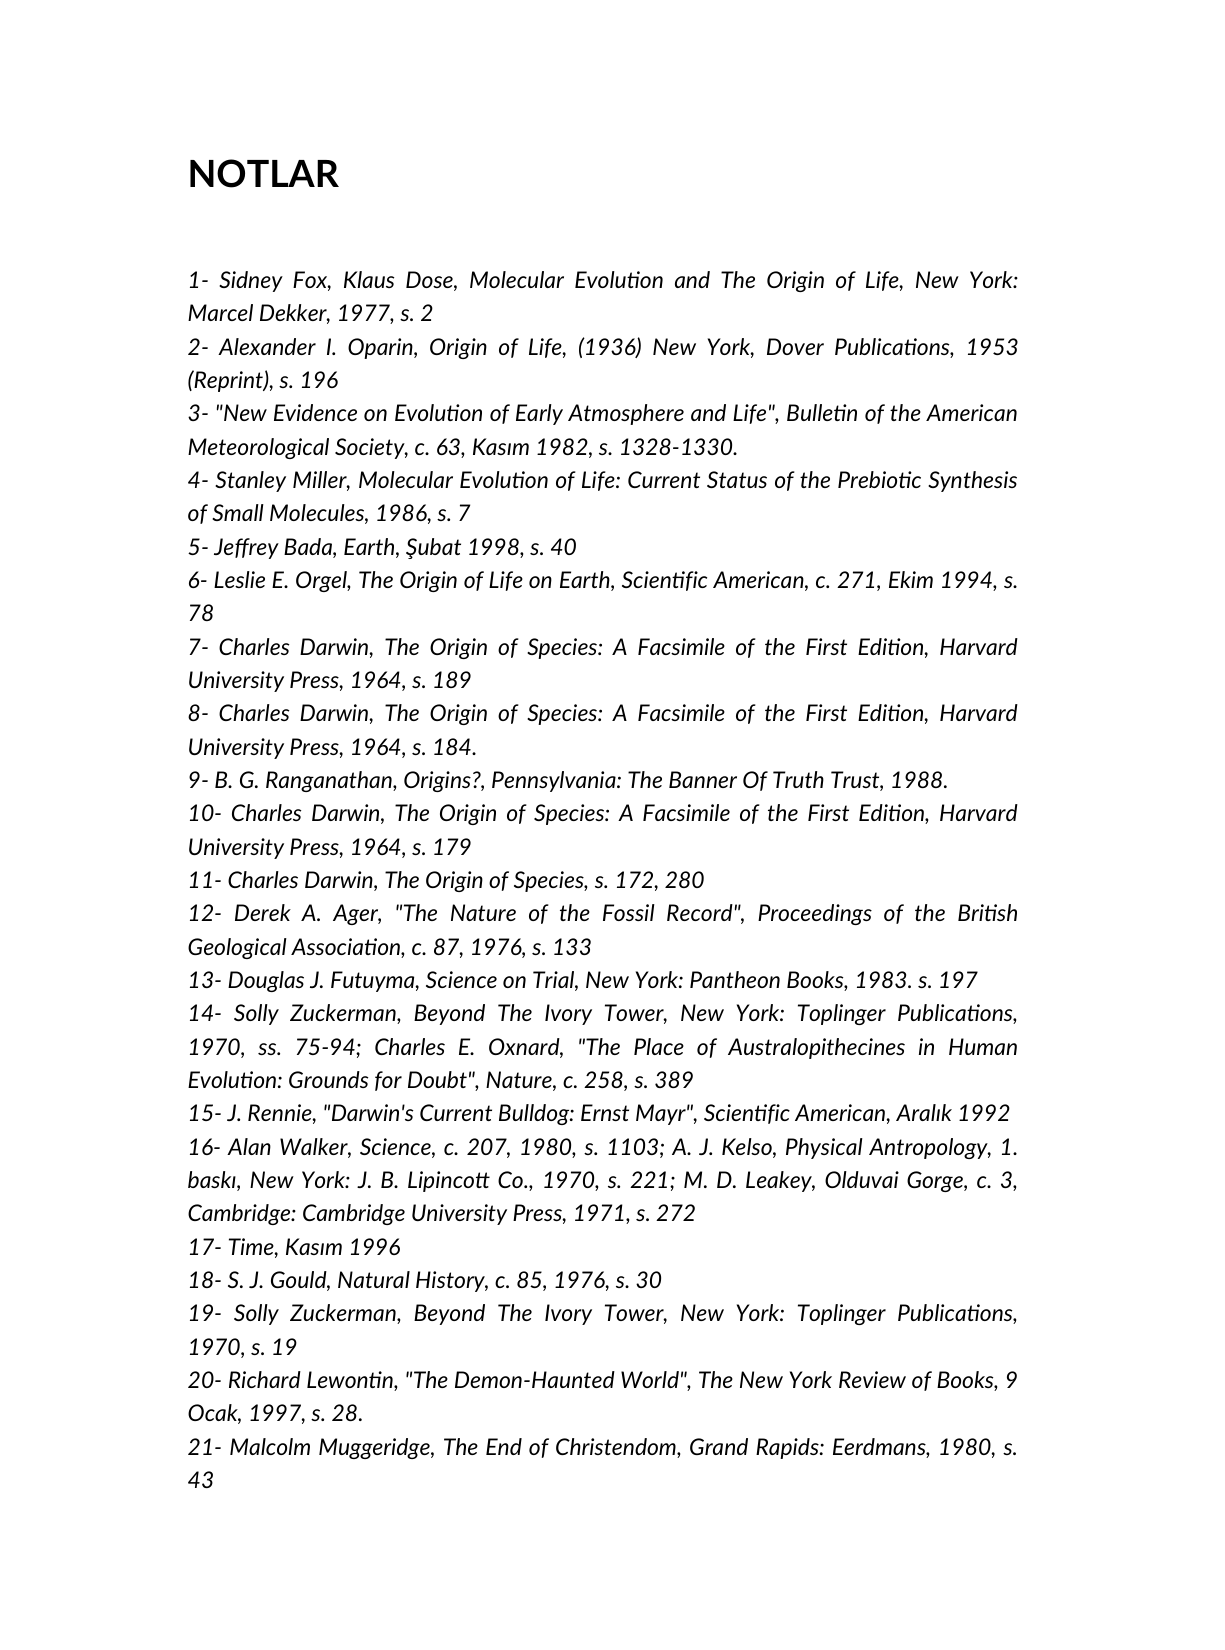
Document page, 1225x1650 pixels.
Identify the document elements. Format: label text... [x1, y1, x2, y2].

text 7- Charles Darwin, The Origin of Species: A Facsimile of the First Edition, Harvard University Press, 1964, s. 189 [187, 628, 1020, 695]
text 1- Sidney Fox, Klaus Dose, Molecular Evolution and The Origin of Life, New York: Marcel Dekker, 1977, s. 2 [187, 262, 1020, 328]
text 10- Charles Darwin, The Origin of Species: A Facsimile of the First Edition, Harvard University Press, 1964, s. 179 [187, 795, 1020, 862]
text 20- Richard Lewontin, "The Demon-Haunted World", The New York Review of Books, 9 Ocak, 1997, s. 28. [187, 1362, 1020, 1428]
text 12- Derek A. Ager, "The Nature of the Fossil Record", Proceedings of the British Geological Association, c. 87, 1976, s. 133 [187, 895, 1020, 962]
text 5- Jeffrey Bada, Earth, Şubat 1998, s. 40 [187, 528, 1020, 562]
text 11- Charles Darwin, The Origin of Species, s. 172, 280 [187, 862, 1020, 895]
text 14- Solly Zuckerman, Beyond The Ivory Tower, New York: Toplinger Publications, 1970, ss. 75-94; Charles E. Oxnard, "The Place of Australopithecines in Human Evolution: Grounds for Doubt", Nature, c. 258, s. 389 [187, 995, 1020, 1095]
text 17- Time, Kasım 1996 [187, 1228, 1020, 1262]
text 2- Alexander I. Oparin, Origin of Life, (1936) New York, Dover Publications, 1953 (Reprint), s. 196 [187, 328, 1020, 395]
text 18- S. J. Gould, Natural History, c. 85, 1976, s. 30 [187, 1262, 1020, 1295]
text 21- Malcolm Muggeridge, The End of Christendom, Grand Rapids: Eerdmans, 1980, s. 43 [187, 1428, 1020, 1495]
text NOTLAR [187, 150, 1020, 195]
text 15- J. Rennie, "Darwin's Current Bulldog: Ernst Mayr", Scientific American, Aralık 1992 [187, 1095, 1020, 1128]
text 4- Stanley Miller, Molecular Evolution of Life: Current Status of the Prebiotic Synthesis of Small Molecules, 1986, s. 7 [187, 462, 1020, 528]
text 9- B. G. Ranganathan, Origins?, Pennsylvania: The Banner Of Truth Trust, 1988. [187, 762, 1020, 795]
text 6- Leslie E. Orgel, The Origin of Life on Earth, Scientific American, c. 271, Ekim 1994, s. 78 [187, 562, 1020, 628]
text 3- "New Evidence on Evolution of Early Atmosphere and Life", Bulletin of the American Meteorological Society, c. 63, Kasım 1982, s. 1328-1330. [187, 395, 1020, 462]
text 8- Charles Darwin, The Origin of Species: A Facsimile of the First Edition, Harvard University Press, 1964, s. 184. [187, 695, 1020, 762]
text 16- Alan Walker, Science, c. 207, 1980, s. 1103; A. J. Kelso, Physical Antropology, 1. baskı, New York: J. B. Lipincott Co., 1970, s. 221; M. D. Leakey, Olduvai Gorge, c. 3, Cambridge: Cambridge University Press, 1971, s. 272 [187, 1128, 1020, 1228]
text 19- Solly Zuckerman, Beyond The Ivory Tower, New York: Toplinger Publications, 1970, s. 19 [187, 1295, 1020, 1362]
text 13- Douglas J. Futuyma, Science on Trial, New York: Pantheon Books, 1983. s. 197 [187, 962, 1020, 995]
